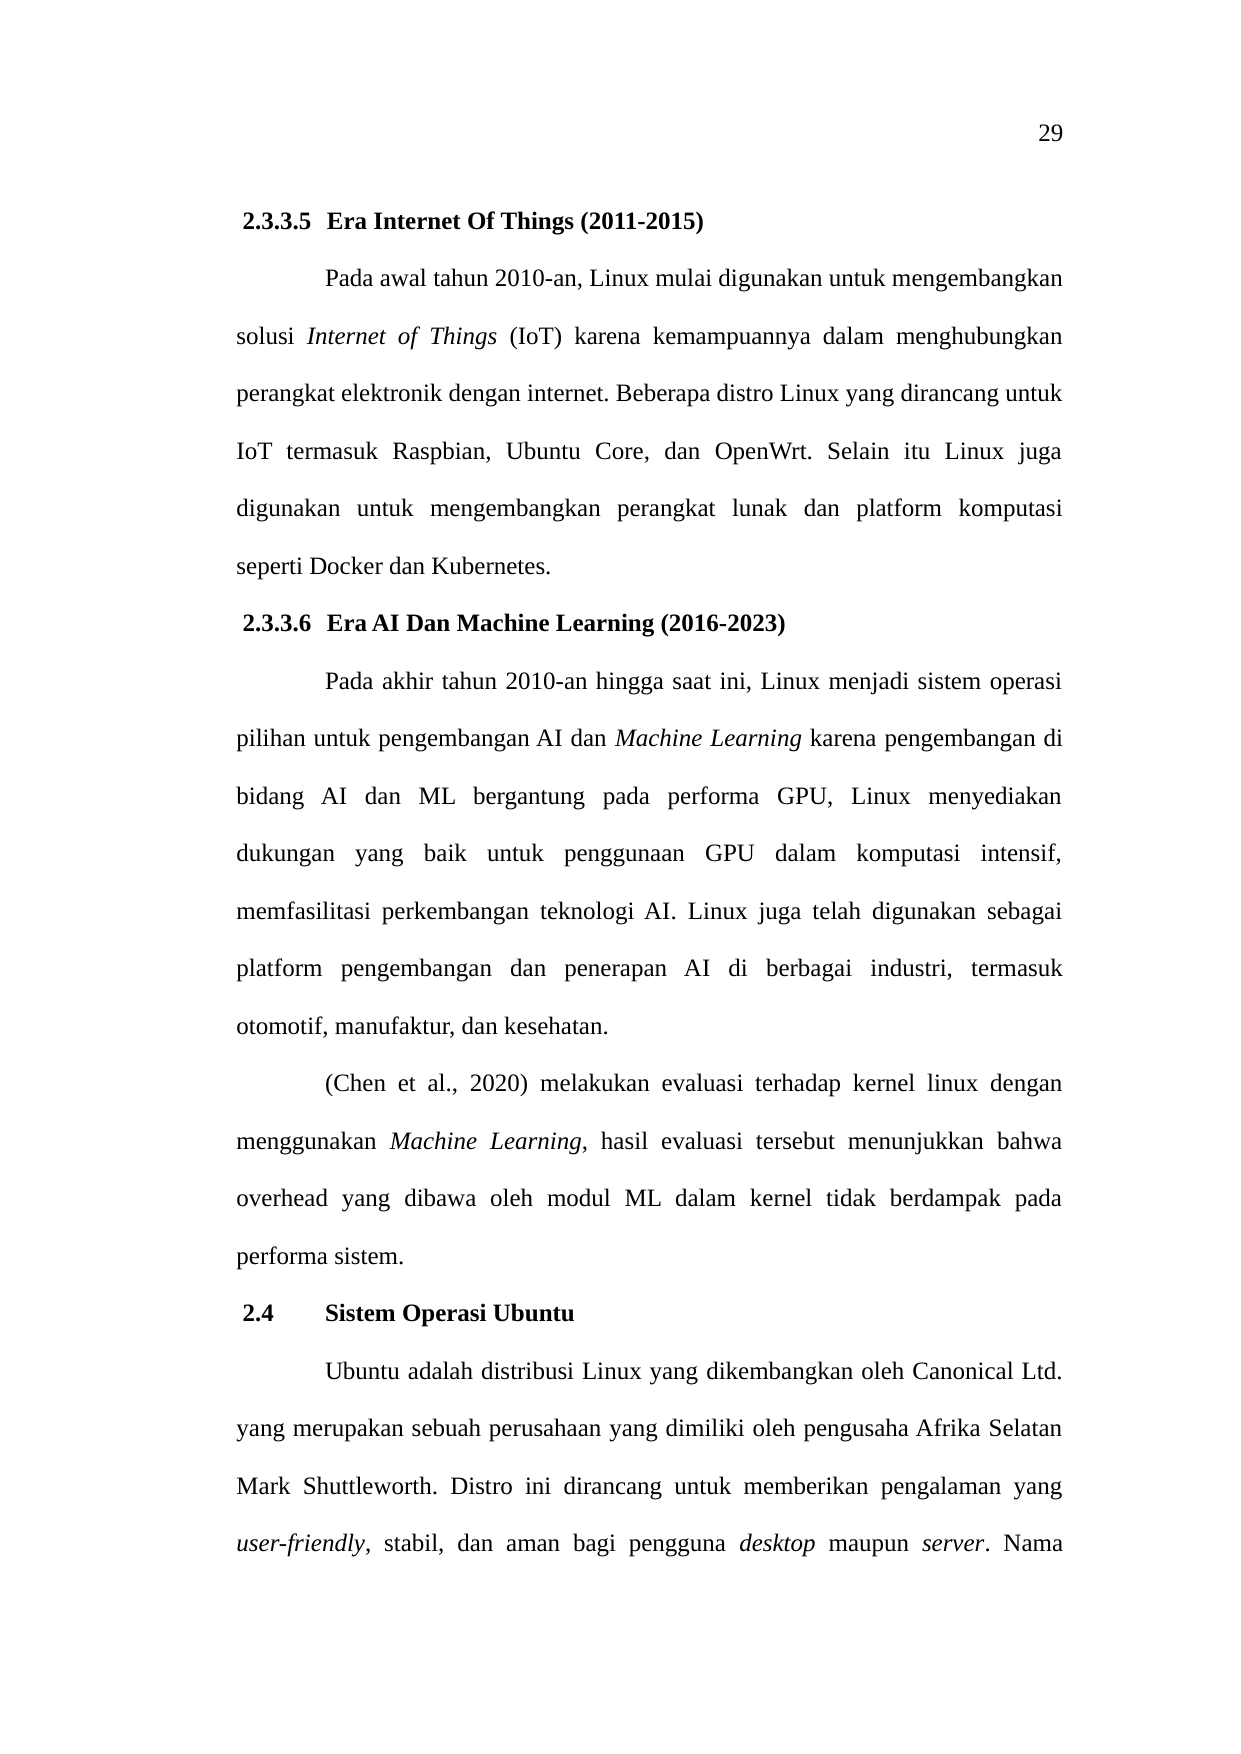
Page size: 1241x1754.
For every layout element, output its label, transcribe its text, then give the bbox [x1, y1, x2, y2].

text (Chen et al., 2020)⁠ melakukan evaluasi terhadap kernel linux dengan menggunakan Machine Learning, hasil evaluasi tersebut menunjukkan bahwa overhead yang dibawa oleh modul ML dalam kernel tidak berdampak pada performa sistem. [236, 1068, 1063, 1270]
text Ubuntu adalah distribusi Linux yang dikembangkan oleh Canonical Ltd. yang merupakan sebuah perusahaan yang dimiliki oleh pengusaha Afrika Selatan Mark Shuttleworth. Distro ini dirancang untuk memberikan pengalaman yang user-friendly, stabil, dan aman bagi pengguna desktop maupun server. Nama [236, 1356, 1063, 1557]
text Pada akhir tahun 2010-an hingga saat ini, Linux menjadi sistem operasi pilihan untuk pengembangan AI dan Machine Learning karena pengembangan di bidang AI dan ML bergantung pada performa GPU, Linux menyediakan dukungan yang baik untuk penggunaan GPU dalam komputasi intensif, memfasilitasi perkembangan teknologi AI. Linux juga telah digunakan sebagai platform pengembangan dan penerapan AI di berbagai industri, termasuk otomotif, manufaktur, dan kesehatan. [236, 666, 1063, 1040]
subtitle Sistem Operasi Ubuntu [236, 1298, 1063, 1327]
text Pada awal tahun 2010-an, Linux mulai digunakan untuk mengembangkan solusi Internet of Things (IoT) karena kemampuannya dalam menghubungkan perangkat elektronik dengan internet. Beberapa distro Linux yang dirancang untuk IoT termasuk Raspbian, Ubuntu Core, dan OpenWrt. Selain itu Linux juga digunakan untuk mengembangkan perangkat lunak dan platform komputasi seperti Docker dan Kubernetes. [236, 263, 1063, 580]
subtitle Era Internet Of Things (2011-2015) [236, 206, 1063, 235]
subtitle Era AI dan Machine Learning (2016-2023) [236, 608, 1063, 637]
